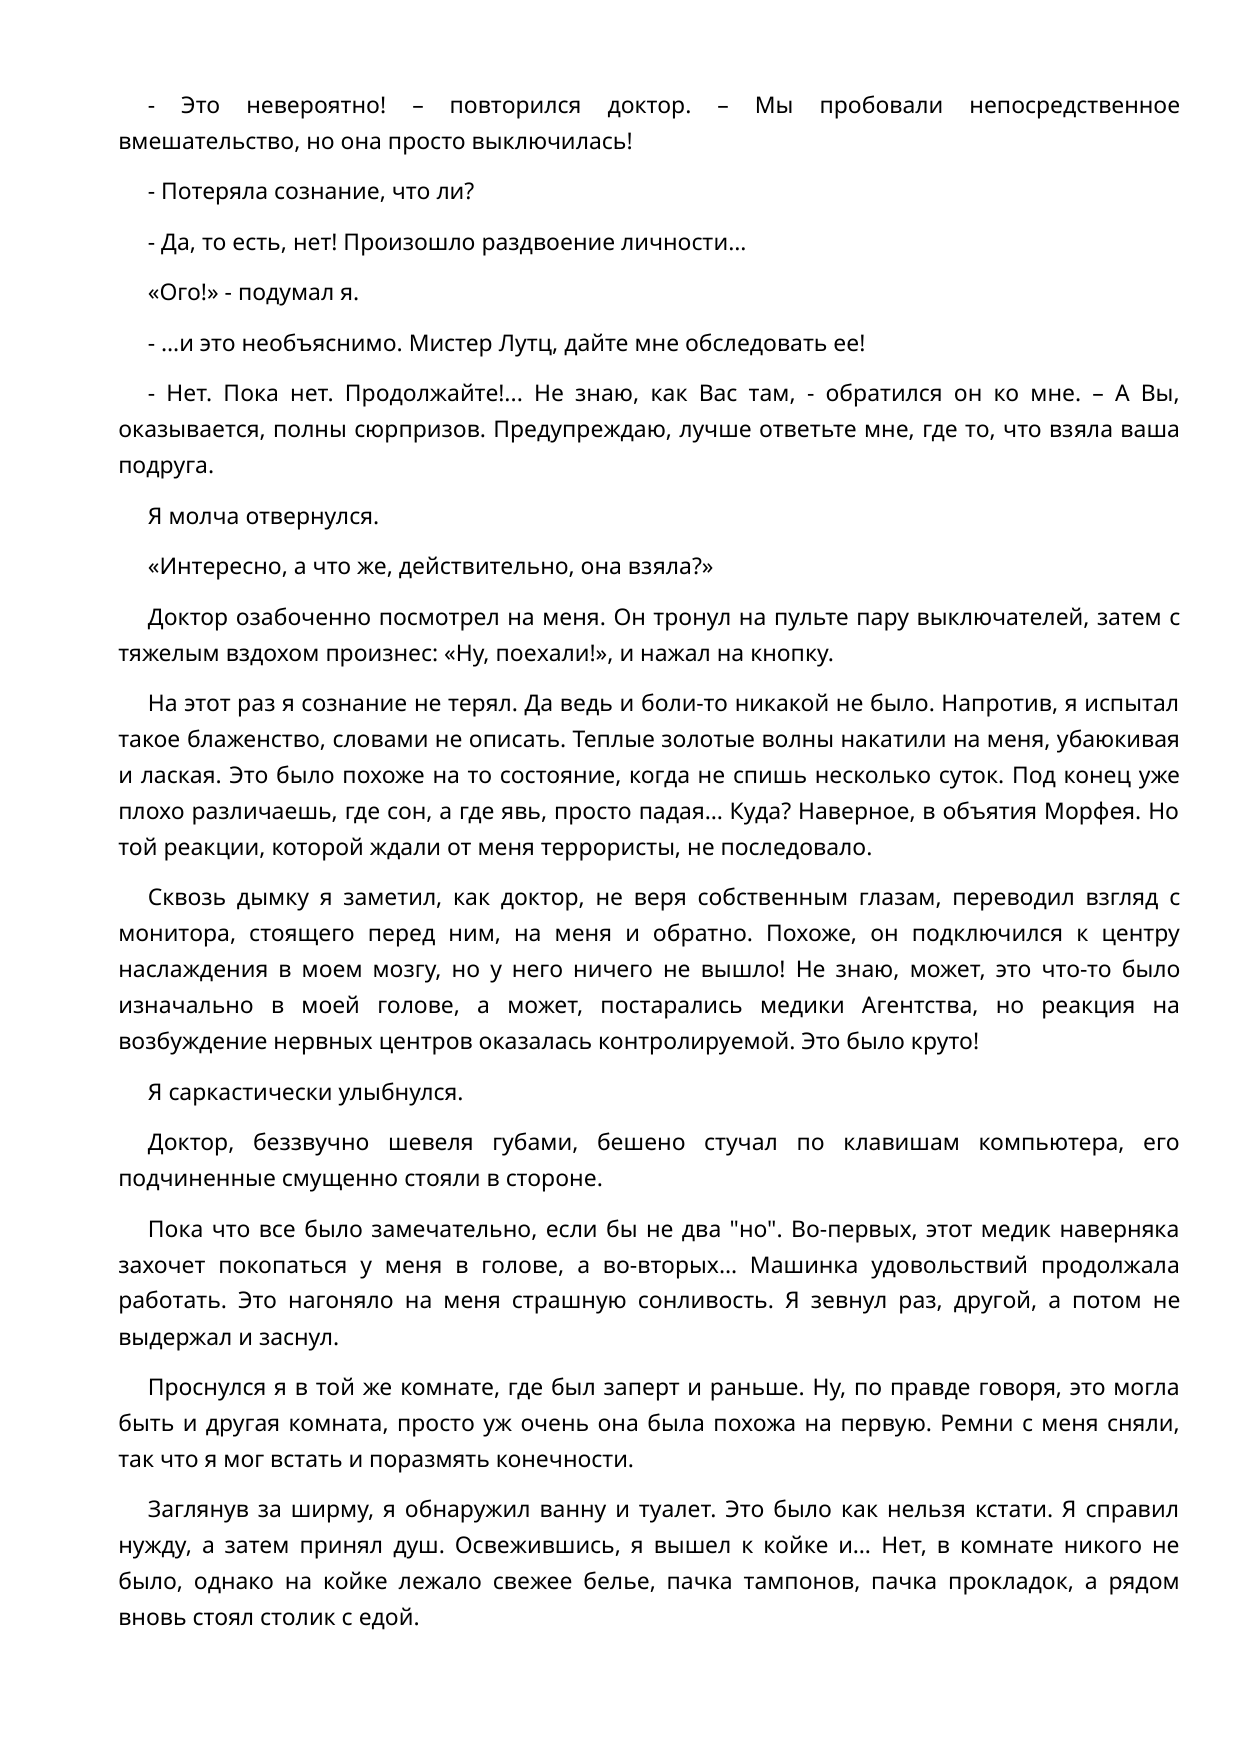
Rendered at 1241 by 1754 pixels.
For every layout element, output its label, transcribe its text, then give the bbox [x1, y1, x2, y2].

text - Нет. Пока нет. Продолжайте!... Не знаю, как Вас там, - обратился он ко мне. – А Вы, оказывается, полны сюрпризов. Предупреждаю, лучше ответьте мне, где то, что взяла ваша подруга. [118, 377, 1181, 480]
text - Потеряла сознание, что ли? [118, 175, 1181, 206]
text На этот раз я сознание не терял. Да ведь и боли-то никакой не было. Напротив, я испытал такое блаженство, словами не описать. Теплые золотые волны накатили на меня, убаюкивая и лаская. Это было похоже на то состояние, когда не спишь несколько суток. Под конец уже плохо различаешь, где сон, а где явь, просто падая… Куда? Наверное, в объятия Морфея. Но той реакции, которой ждали от меня террористы, не последовало. [118, 687, 1181, 862]
text «Интересно, а что же, действительно, она взяла?» [118, 550, 1181, 581]
text Доктор озабоченно посмотрел на меня. Он тронул на пульте пару выключателей, затем с тяжелым вздохом произнес: «Ну, поехали!», и нажал на кнопку. [118, 601, 1181, 668]
text Проснулся я в той же комнате, где был заперт и раньше. Ну, по правде говоря, это могла быть и другая комната, просто уж очень она была похожа на первую. Ремни с меня сняли, так что я мог встать и поразмять конечности. [118, 1371, 1181, 1474]
text Заглянув за ширму, я обнаружил ванну и туалет. Это было как нельзя кстати. Я справил нужду, а затем принял душ. Освежившись, я вышел к койке и… Нет, в комнате никого не было, однако на койке лежало свежее белье, пачка тампонов, пачка прокладок, а рядом вновь стоял столик с едой. [118, 1493, 1181, 1632]
text Я молча отвернулся. [118, 499, 1181, 531]
text - …и это необъяснимо. Мистер Лутц, дайте мне обследовать ее! [118, 327, 1181, 358]
text - Да, то есть, нет! Произошло раздвоение личности… [118, 226, 1181, 257]
text Я саркастически улыбнулся. [118, 1076, 1181, 1107]
text Доктор, беззвучно шевеля губами, бешено стучал по клавишам компьютера, его подчиненные смущенно стояли в стороне. [118, 1126, 1181, 1193]
text Пока что все было замечательно, если бы не два "но". Во-первых, этот медик наверняка захочет покопаться у меня в голове, а во-вторых… Машинка удовольствий продолжала работать. Это нагоняло на меня страшную сонливость. Я зевнул раз, другой, а потом не выдержал и заснул. [118, 1213, 1181, 1352]
text «Ого!» - подумал я. [118, 276, 1181, 307]
text Сквозь дымку я заметил, как доктор, не веря собственным глазам, переводил взгляд с монитора, стоящего перед ним, на меня и обратно. Похоже, он подключился к центру наслаждения в моем мозгу, но у него ничего не вышло! Не знаю, может, это что-то было изначально в моей голове, а может, постарались медики Агентства, но реакция на возбуждение нервных центров оказалась контролируемой. Это было круто! [118, 881, 1181, 1056]
text - Это невероятно! – повторился доктор. – Мы пробовали непосредственное вмешательство, но она просто выключилась! [118, 89, 1181, 156]
